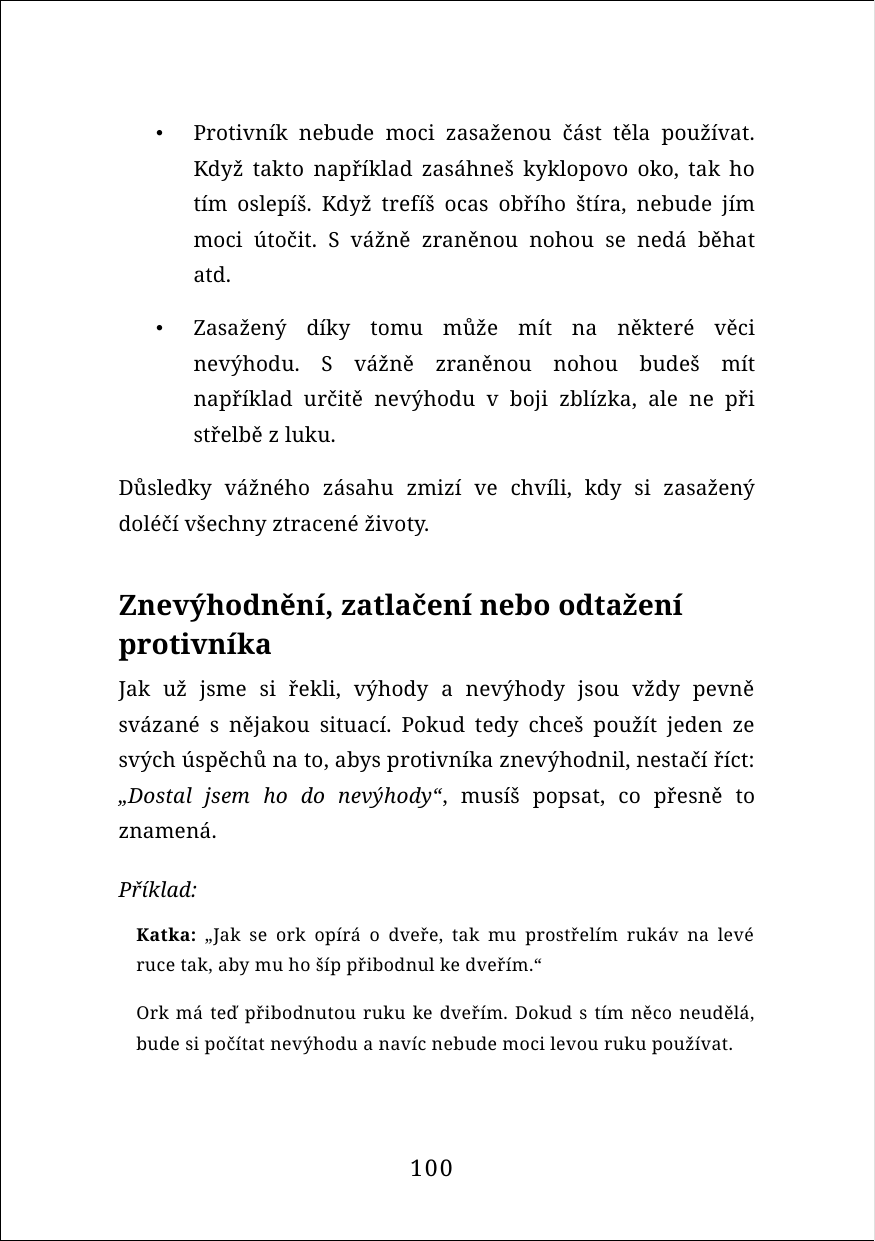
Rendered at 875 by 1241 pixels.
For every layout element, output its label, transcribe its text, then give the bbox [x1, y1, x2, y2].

list Protivník nebude moci zasaženou část těla používat. Když takto například zasáhneš kyklopovo oko, tak ho tím oslepíš. Když trefíš ocas obřího štíra, nebude jím moci útočit. S vážně zraněnou nohou se nedá běhat atd. [156, 118, 756, 289]
text Příklad: [118, 875, 756, 904]
text Jak už jsme si řekli, výhody a nevýhody jsou vždy pevně svázané s nějakou situací. Pokud tedy chceš použít jeden ze svých úspěchů na to, abys protivníka znevýhodnil, nestačí říct: „Dostal jsem ho do nevýhody“, musíš popsat, co přesně to znamená. [118, 674, 756, 845]
list Zasažený díky tomu může mít na některé věci nevýhodu. S vážně zraněnou nohou budeš mít například určitě nevýhodu v boji zblízka, ale ne při střelbě z luku. [156, 313, 756, 448]
text Katka: „Jak se ork opírá o dveře, tak mu prostřelím rukáv na levé ruce tak, aby mu ho šíp přibodnul ke dveřím.“ [136, 923, 756, 977]
text Ork má teď přibodnutou ruku ke dveřím. Dokud s tím něco neudělá, bude si počítat nevýhodu a navíc nebude moci levou ruku používat. [136, 1001, 756, 1055]
text Důsledky vážného zásahu zmizí ve chvíli, kdy si zasažený doléčí všechny ztracené životy. [118, 473, 756, 537]
subtitle Znevýhodnění, zatlačení nebo odtažení protivníka [118, 586, 756, 662]
